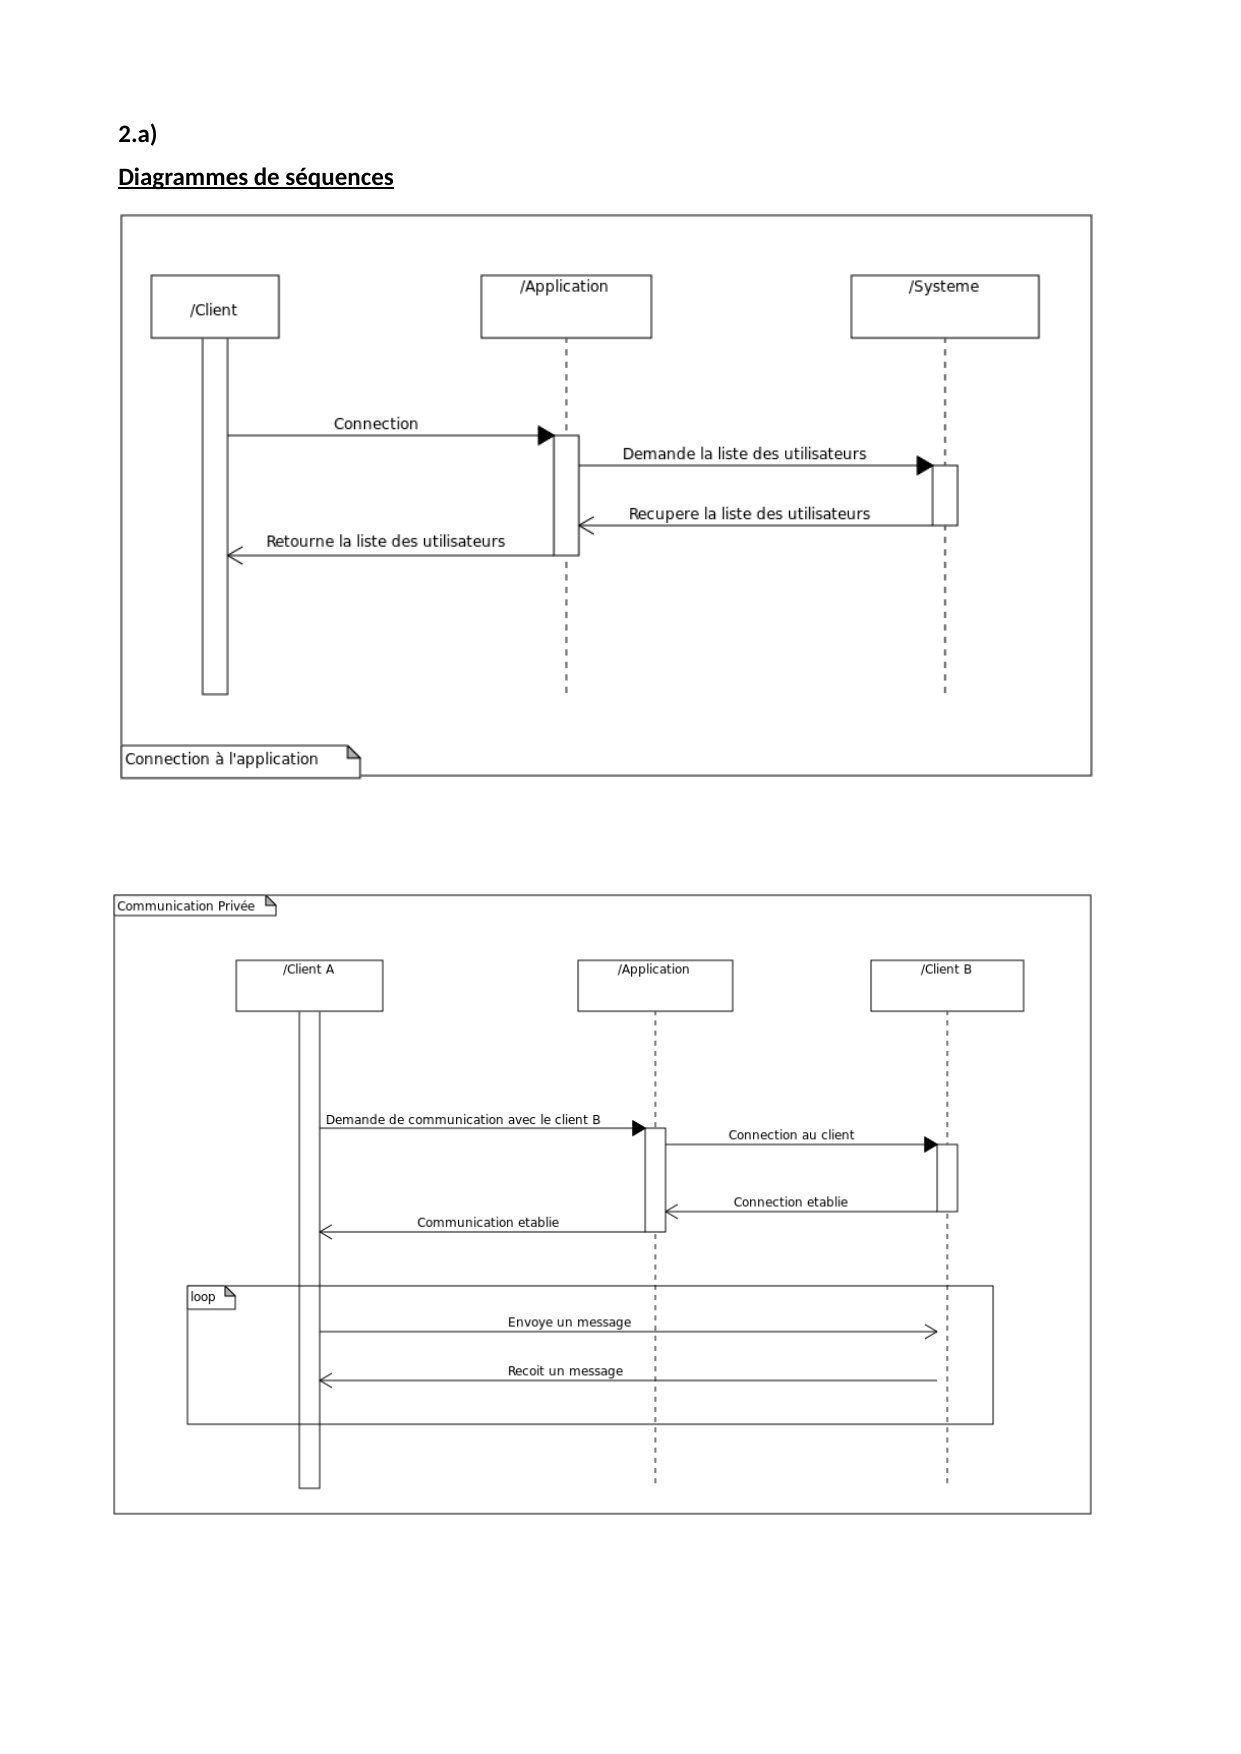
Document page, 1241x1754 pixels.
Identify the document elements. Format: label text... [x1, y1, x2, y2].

picture [101, 881, 1105, 1528]
text 2.a) [118, 118, 1122, 149]
picture [104, 198, 1108, 797]
text Diagrammes de séquences [118, 161, 1122, 192]
